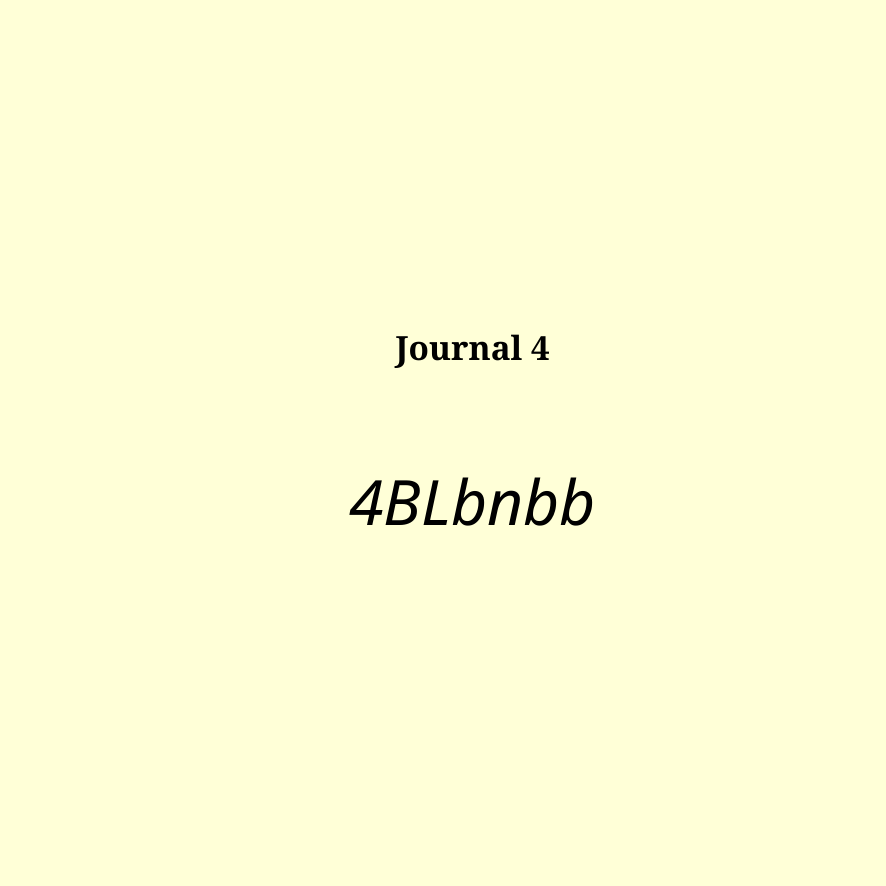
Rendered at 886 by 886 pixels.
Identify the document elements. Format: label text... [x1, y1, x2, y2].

subtitle Journal 4 [118, 325, 827, 370]
subtitle 4BLbnbb [118, 459, 827, 544]
